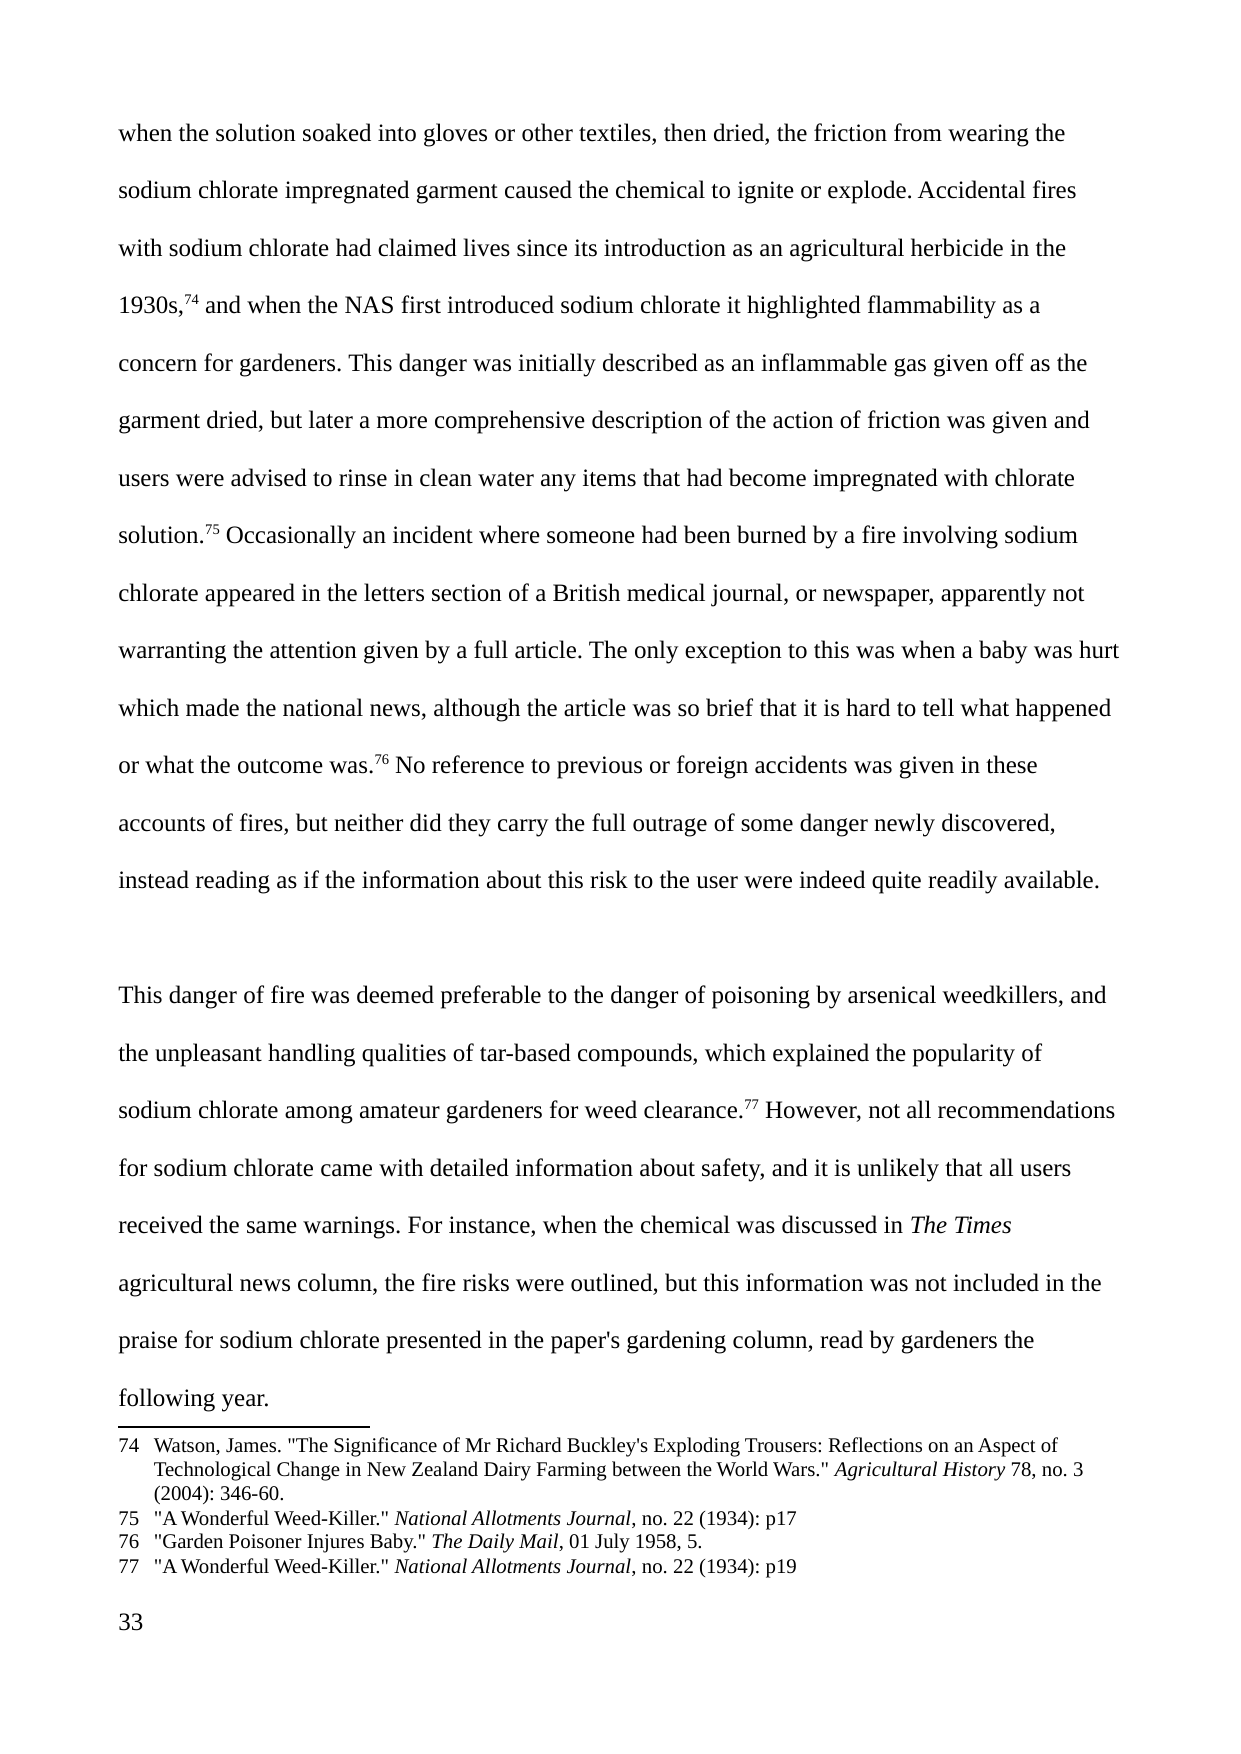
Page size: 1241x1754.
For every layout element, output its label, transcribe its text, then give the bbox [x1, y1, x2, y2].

text "A Wonderful Weed-Killer." National Allotments Journal, no. 22 (1934): p17 [118, 1505, 1122, 1529]
text "A Wonderful Weed-Killer." National Allotments Journal, no. 22 (1934): p19 [118, 1553, 1122, 1578]
text when the solution soaked into gloves or other textiles, then dried, the friction from wearing the sodium chlorate impregnated garment caused the chemical to ignite or explode. Accidental fires with sodium chlorate had claimed lives since its introduction as an agricultural herbicide in the 1930s, and when the NAS first introduced sodium chlorate it highlighted flammability as a concern for gardeners. This danger was initially described as an inflammable gas given off as the garment dried, but later a more comprehensive description of the action of friction was given and users were advised to rinse in clean water any items that had become impregnated with chlorate solution. Occasionally an incident where someone had been burned by a fire involving sodium chlorate appeared in the letters section of a British medical journal, or newspaper, apparently not warranting the attention given by a full article. The only exception to this was when a baby was hurt which made the national news, although the article was so brief that it is hard to tell what happened or what the outcome was. No reference to previous or foreign accidents was given in these accounts of fires, but neither did they carry the full outrage of some danger newly discovered, instead reading as if the information about this risk to the user were indeed quite readily available. [118, 118, 1122, 894]
text This danger of fire was deemed preferable to the danger of poisoning by arsenical weedkillers, and the unpleasant handling qualities of tar-based compounds, which explained the popularity of sodium chlorate among amateur gardeners for weed clearance. However, not all recommendations for sodium chlorate came with detailed information about safety, and it is unlikely that all users received the same warnings. For instance, when the chemical was discussed in The Times agricultural news column, the fire risks were outlined, but this information was not included in the praise for sodium chlorate presented in the paper's gardening column, read by gardeners the following year. [118, 981, 1122, 1412]
text Watson, James. "The Significance of Mr Richard Buckley's Exploding Trousers: Reflections on an Aspect of Technological Change in New Zealand Dairy Farming between the World Wars." Agricultural History 78, no. 3 (2004): 346-60. [118, 1433, 1122, 1505]
text "Garden Poisoner Injures Baby." The Daily Mail, 01 July 1958, 5. [118, 1529, 1122, 1553]
